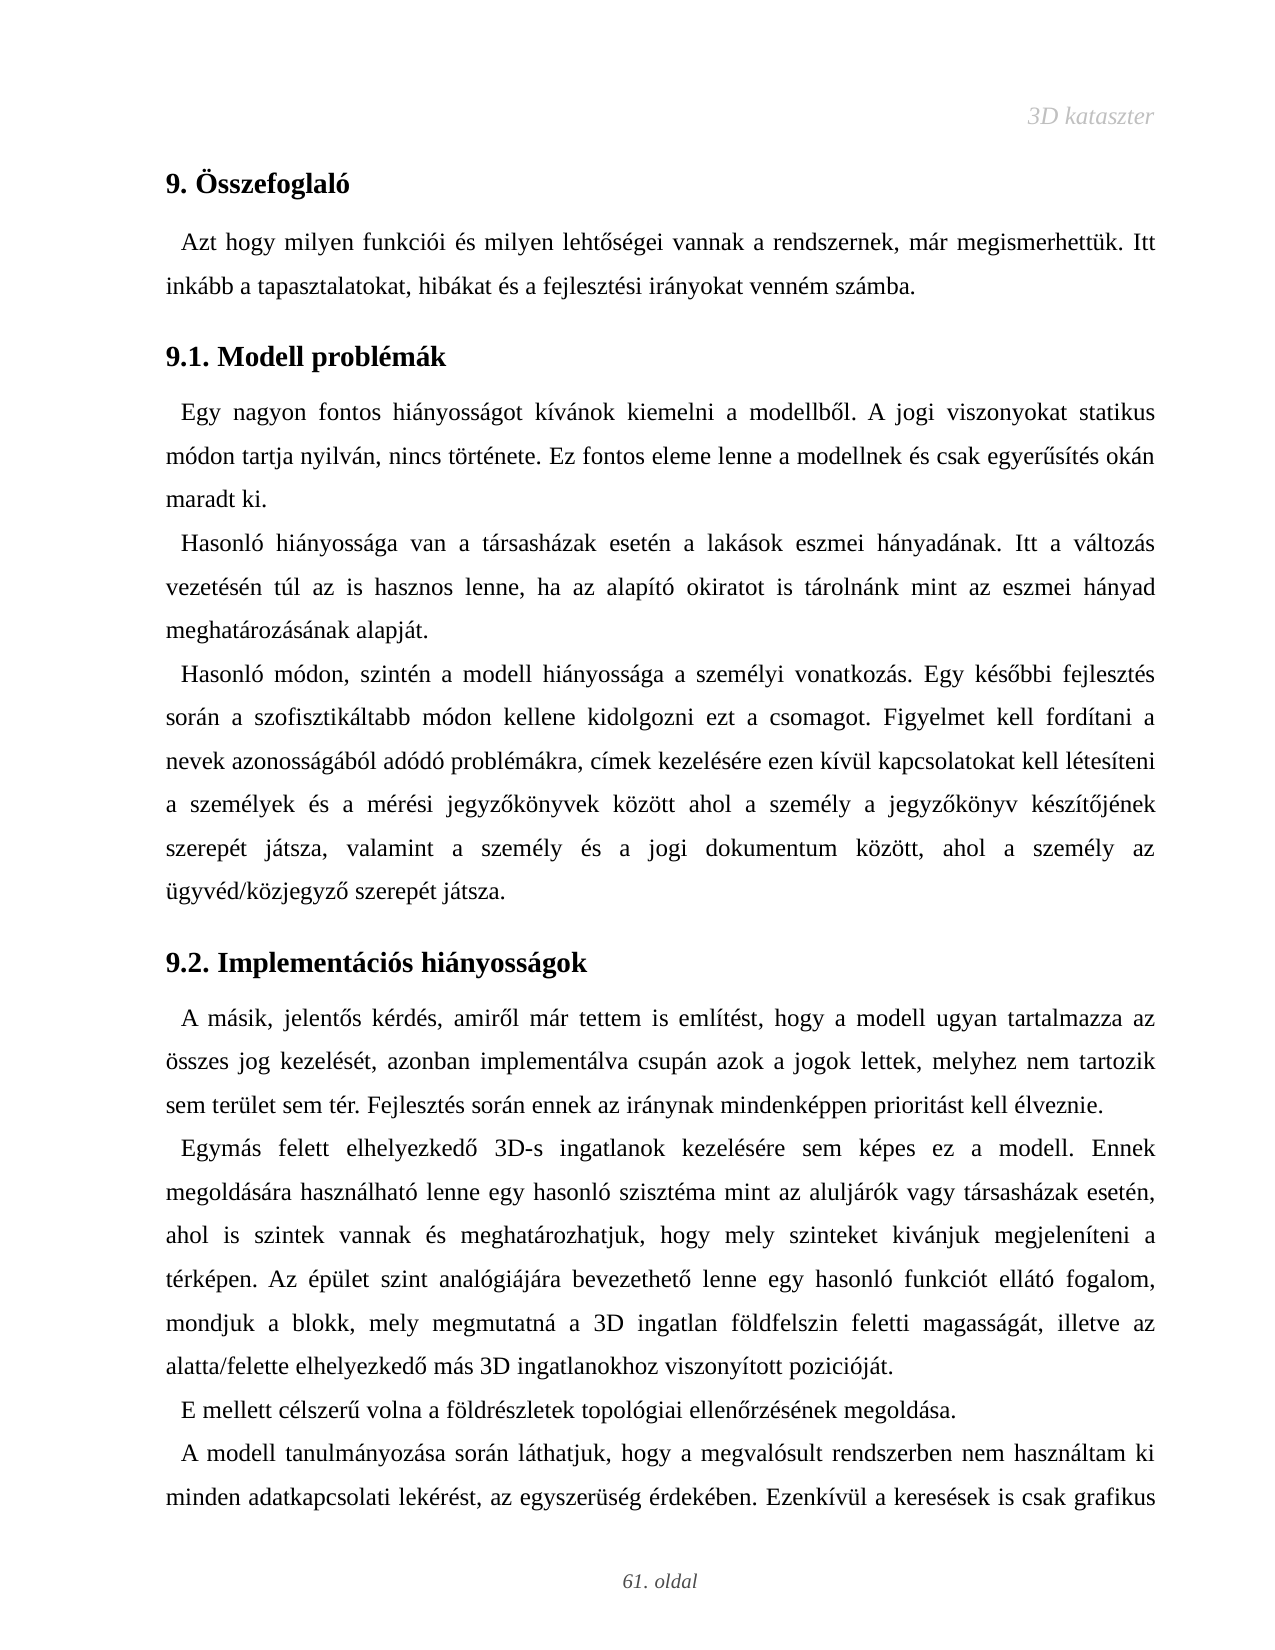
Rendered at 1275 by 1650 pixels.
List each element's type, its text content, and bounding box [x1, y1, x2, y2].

text Egymás felett elhelyezkedő 3D-s ingatlanok kezelésére sem képes ez a modell. Ennek megoldására használható lenne egy hasonló szisztéma mint az aluljárók vagy társasházak esetén, ahol is szintek vannak és meghatározhatjuk, hogy mely szinteket kivánjuk megjeleníteni a térképen. Az épület szint analógiájára bevezethető lenne egy hasonló funkciót ellátó fogalom, mondjuk a blokk, mely megmutatná a 3D ingatlan földfelszin feletti magasságát, illetve az alatta/felette elhelyezkedő más 3D ingatlanokhoz viszonyított pozicióját. [166, 1133, 1156, 1380]
text Hasonló hiányossága van a társasházak esetén a lakások eszmei hányadának. Itt a változás vezetésén túl az is hasznos lenne, ha az alapító okiratot is tárolnánk mint az eszmei hányad meghatározásának alapját. [166, 528, 1156, 644]
text Hasonló módon, szintén a modell hiányossága a személyi vonatkozás. Egy későbbi fejlesztés során a szofisztikáltabb módon kellene kidolgozni ezt a csomagot. Figyelmet kell fordítani a nevek azonosságából adódó problémákra, címek kezelésére ezen kívül kapcsolatokat kell létesíteni a személyek és a mérési jegyzőkönyvek között ahol a személy a jegyzőkönyv készítőjének szerepét játsza, valamint a személy és a jogi dokumentum között, ahol a személy az ügyvéd/közjegyző szerepét játsza. [166, 658, 1156, 905]
text A másik, jelentős kérdés, amiről már tettem is említést, hogy a modell ugyan tartalmazza az összes jog kezelését, azonban implementálva csupán azok a jogok lettek, melyhez nem tartozik sem terület sem tér. Fejlesztés során ennek az iránynak mindenképpen prioritást kell élveznie. [166, 1003, 1156, 1119]
text Egy nagyon fontos hiányosságot kívánok kiemelni a modellből. A jogi viszonyokat statikus módon tartja nyilván, nincs története. Ez fontos eleme lenne a modellnek és csak egyerűsítés okán maradt ki. [166, 397, 1156, 513]
subtitle Modell problémák [166, 340, 1156, 373]
subtitle Összefoglaló [166, 167, 1156, 200]
text A modell tanulmányozása során láthatjuk, hogy a megvalósult rendszerben nem használtam ki minden adatkapcsolati lekérést, az egyszerüség érdekében. Ezenkívül a keresések is csak grafikus [166, 1438, 1156, 1511]
subtitle Implementációs hiányosságok [166, 945, 1156, 979]
text Azt hogy milyen funkciói és milyen lehtőségei vannak a rendszernek, már megismerhettük. Itt inkább a tapasztalatokat, hibákat és a fejlesztési irányokat venném számba. [166, 227, 1156, 300]
text E mellett célszerű volna a földrészletek topológiai ellenőrzésének megoldása. [166, 1394, 1156, 1424]
